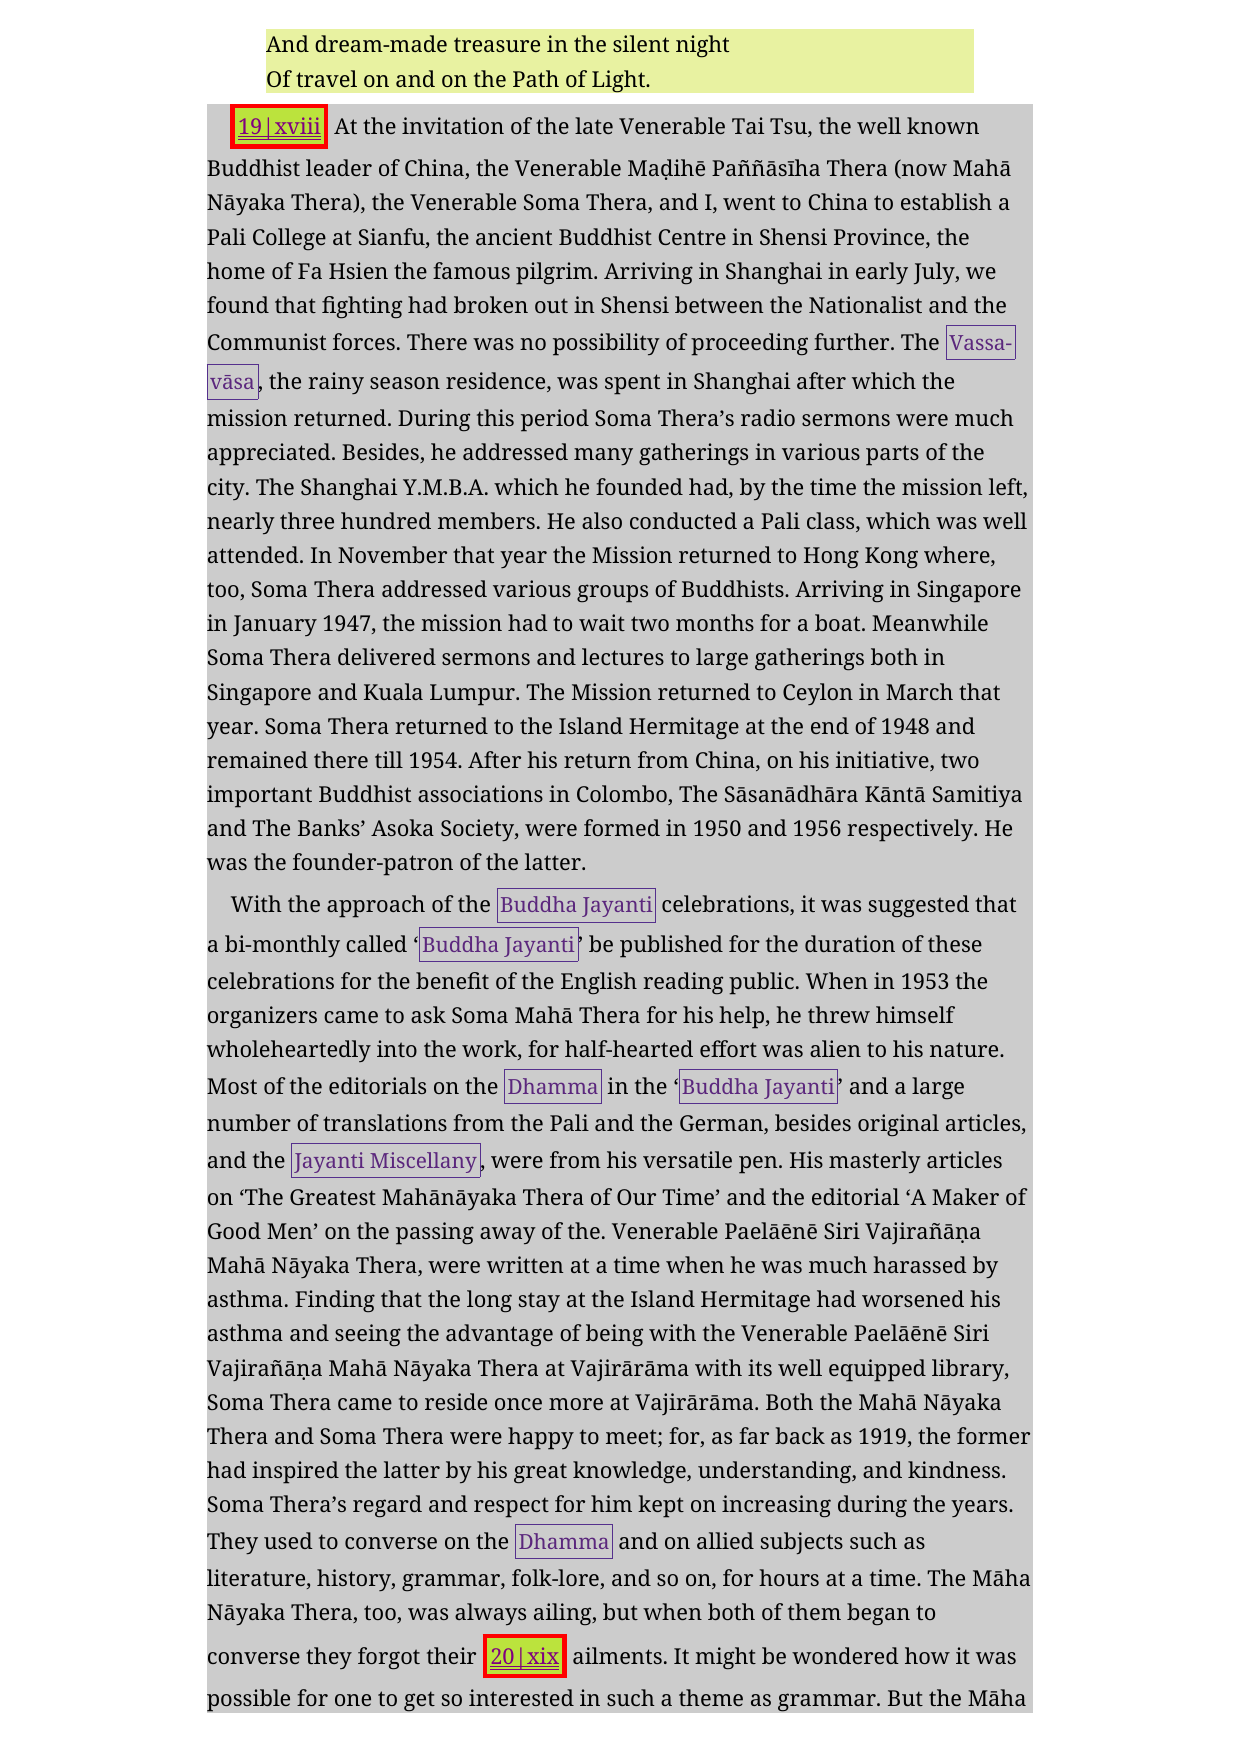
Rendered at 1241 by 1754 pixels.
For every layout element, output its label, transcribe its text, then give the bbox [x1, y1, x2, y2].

text 19|xviii At the invitation of the late Venerable Tai Tsu, the well known Buddhist leader of China, the Venerable Maḍihē Paññāsīha Thera (now Mahā Nāyaka Thera), the Venerable Soma Thera, and I, went to China to establish a Pali College at Sianfu, the ancient Buddhist Centre in Shensi Province, the home of Fa Hsien the famous pilgrim. Arriving in Shanghai in early July, we found that fighting had broken out in Shensi between the Nationalist and the Communist forces. There was no possibility of proceeding further. The Vassa-vāsa, the rainy season residence, was spent in Shanghai after which the mission returned. During this period Soma Thera’s radio sermons were much appreciated. Besides, he addressed many gatherings in various parts of the city. The Shanghai Y.M.B.A. which he founded had, by the time the mission left, nearly three hundred members. He also conducted a Pali class, which was well attended. In November that year the Mission returned to Hong Kong where, too, Soma Thera addressed various groups of Buddhists. Arriving in Singapore in January 1947, the mission had to wait two months for a boat. Meanwhile Soma Thera delivered sermons and lectures to large gatherings both in Singapore and Kuala Lumpur. The Mission returned to Ceylon in March that year. Soma Thera returned to the Island Hermitage at the end of 1948 and remained there till 1954. After his return from China, on his initiative, two important Buddhist associations in Colombo, The Sāsanādhāra Kāntā Samitiya and The Banks’ Asoka Society, were formed in 1950 and 1956 respectively. He was the founder-patron of the latter. [207, 104, 1033, 877]
text And dream-made treasure in the silent night Of travel on and on the Path of Light. [266, 29, 974, 93]
text With the approach of the Buddha Jayanti celebrations, it was suggested that a bi-monthly called ‘Buddha Jayanti’ be published for the duration of these celebrations for the benefit of the English reading public. When in 1953 the organizers came to ask Soma Mahā Thera for his help, he threw himself wholeheartedly into the work, for half-hearted effort was alien to his nature. Most of the editorials on the Dhamma in the ‘Buddha Jayanti’ and a large number of translations from the Pali and the German, besides original articles, and the Jayanti Miscellany, were from his versatile pen. His masterly articles on ‘The Greatest Mahānāyaka Thera of Our Time’ and the editorial ‘A Maker of Good Men’ on the passing away of the. Venerable Paelāēnē Siri Vajirañāṇa Mahā Nāyaka Thera, were written at a time when he was much harassed by asthma. Finding that the long stay at the Island Hermitage had worsened his asthma and seeing the advantage of being with the Venerable Paelāēnē Siri Vajirañāṇa Mahā Nāyaka Thera at Vajirārāma with its well equipped library, Soma Thera came to reside once more at Vajirārāma. Both the Mahā Nāyaka Thera and Soma Thera were happy to meet; for, as far back as 1919, the former had inspired the latter by his great knowledge, understanding, and kindness. Soma Thera’s regard and respect for him kept on increasing during the years. They used to converse on the Dhamma and on allied subjects such as literature, history, grammar, folk-lore, and so on, for hours at a time. The Māha Nāyaka Thera, too, was always ailing, but when both of them began to converse they forgot their 20|xix ailments. It might be wondered how it was possible for one to get so interested in such a theme as grammar. But the Māha [207, 887, 1033, 1713]
